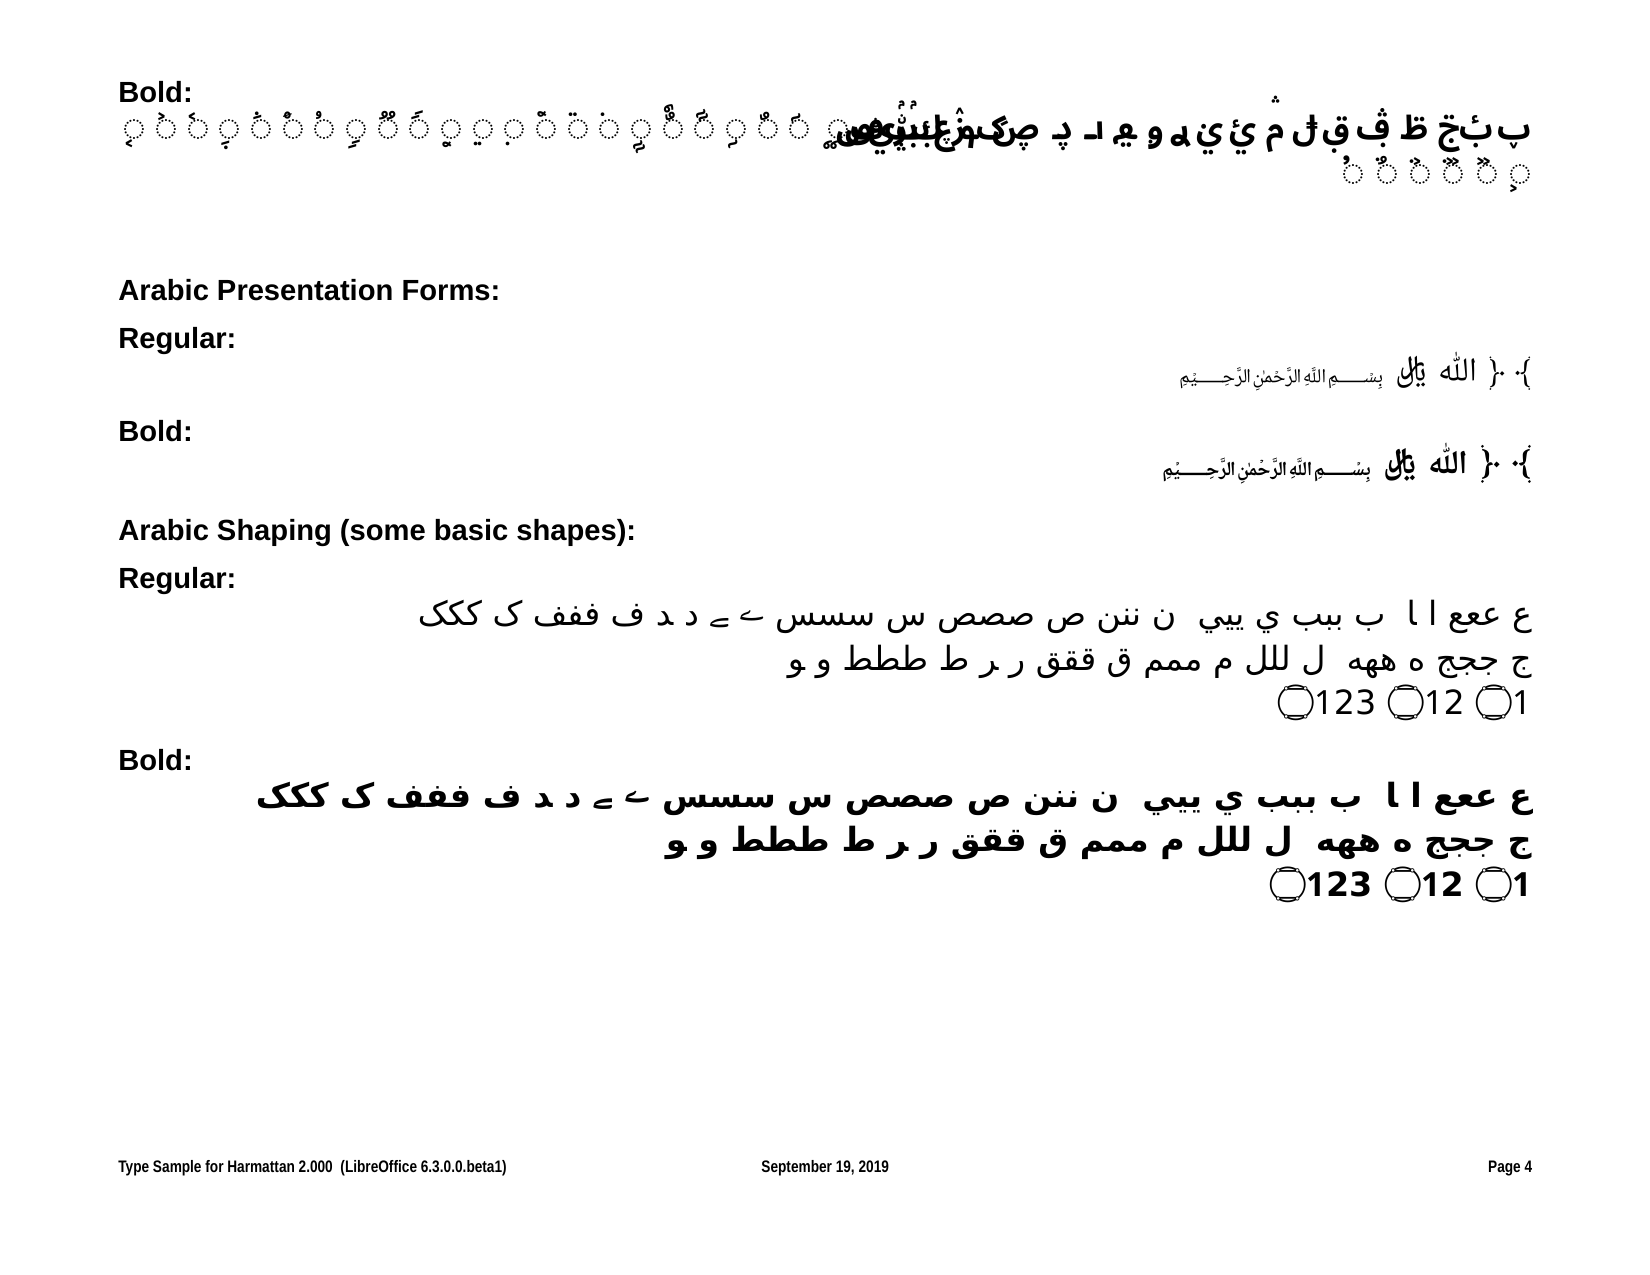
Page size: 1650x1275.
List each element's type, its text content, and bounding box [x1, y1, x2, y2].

text ج ججج ه ههه ل للل م ممم ق ققق ر ‍ر ط ططط و ‍و [118, 639, 1532, 678]
subtitle Bold: [118, 75, 1532, 108]
text ﴾ ﴿ ﷲ ﷼ ﷽ [118, 447, 1532, 486]
text ۝1 ۝12 ۝123 [118, 683, 1532, 722]
text ۝1 ۝12 ۝123 [118, 865, 1532, 904]
subtitle Regular: [118, 321, 1532, 354]
subtitle Bold: [118, 743, 1532, 776]
subtitle Arabic Presentation Forms: [118, 273, 1532, 306]
subtitle Arabic Shaping (some basic shapes): [118, 513, 1532, 546]
text ࢠ ࢡ ࢢ ࢣ ࢤ ࢥ ࢦ ࢧ ࢨ ࢩ ࢪ ࢫ ࢬ ࢭ ࢮ ࢯ ࢰ ࢱ ࢲ ࢳ ࢴ ࢶ ࢷ ࢹ ࢺ ࢻ ࢼ ࢽ ◌ࣣ ࣣ ◌ࣤ ◌ࣥ ◌ࣦ ◌ࣧ ◌ࣨ ◌ࣩ ◌࣪ ◌࣫ ◌࣬ ◌࣭ ◌࣮ ◌࣯ ◌ࣰ ◌ࣱ ◌ࣲ ◌ࣳ ◌ࣴ ◌ࣵ ◌ࣶ ◌ࣷ ◌ࣸ ◌ࣹ ◌ࣺ ◌ࣻ ◌ࣼ ◌ࣽ ◌ࣾ ◌ࣿ [118, 108, 1532, 192]
text ﴾ ﴿ ﷲ ﷼ ﷽ [118, 354, 1532, 393]
text ج ججج ه ههه ل للل م ممم ق ققق ر ‍ر ط ططط و ‍و [118, 821, 1532, 860]
text ع ععع ا ‍ا ب ببب ي ييي ن ننن ص صصص س سسس ے ‍ے د ‍د ف ففف ک ککک [118, 594, 1532, 633]
text ع ععع ا ‍ا ب ببب ي ييي ن ننن ص صصص س سسس ے ‍ے د ‍د ف ففف ک ککک [118, 776, 1532, 815]
subtitle Regular: [118, 561, 1532, 594]
subtitle Bold: [118, 414, 1532, 447]
